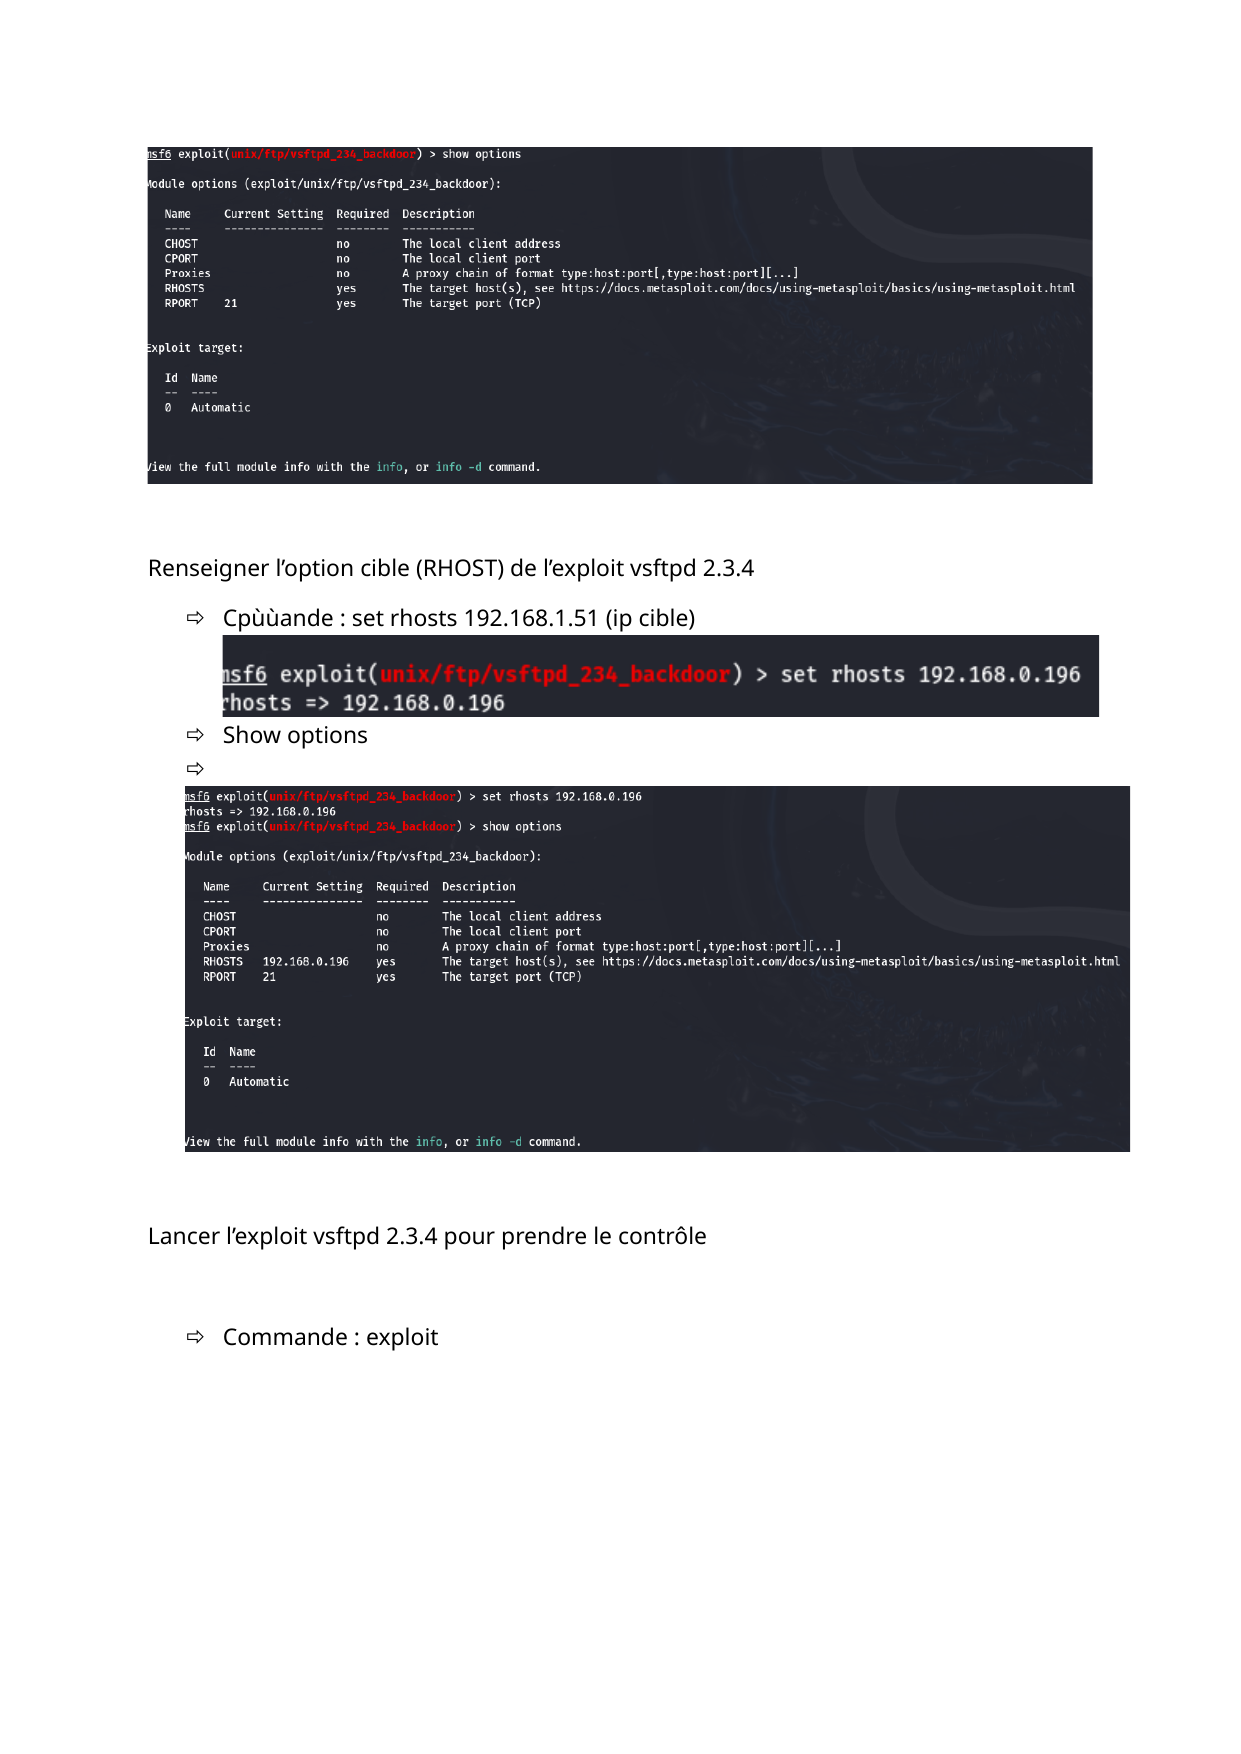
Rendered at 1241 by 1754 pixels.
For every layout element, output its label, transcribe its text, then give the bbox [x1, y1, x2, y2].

text Renseigner l’option cible (RHOST) de l’exploit vsftpd 2.3.4 [148, 552, 1093, 583]
list Show options [185, 719, 1093, 750]
list Commande : exploit [185, 1321, 1093, 1352]
list Cpùùande : set rhosts 192.168.1.51 (ip cible) [185, 602, 1093, 633]
text Lancer l’exploit vsftpd 2.3.4 pour prendre le contrôle [148, 1220, 1093, 1252]
